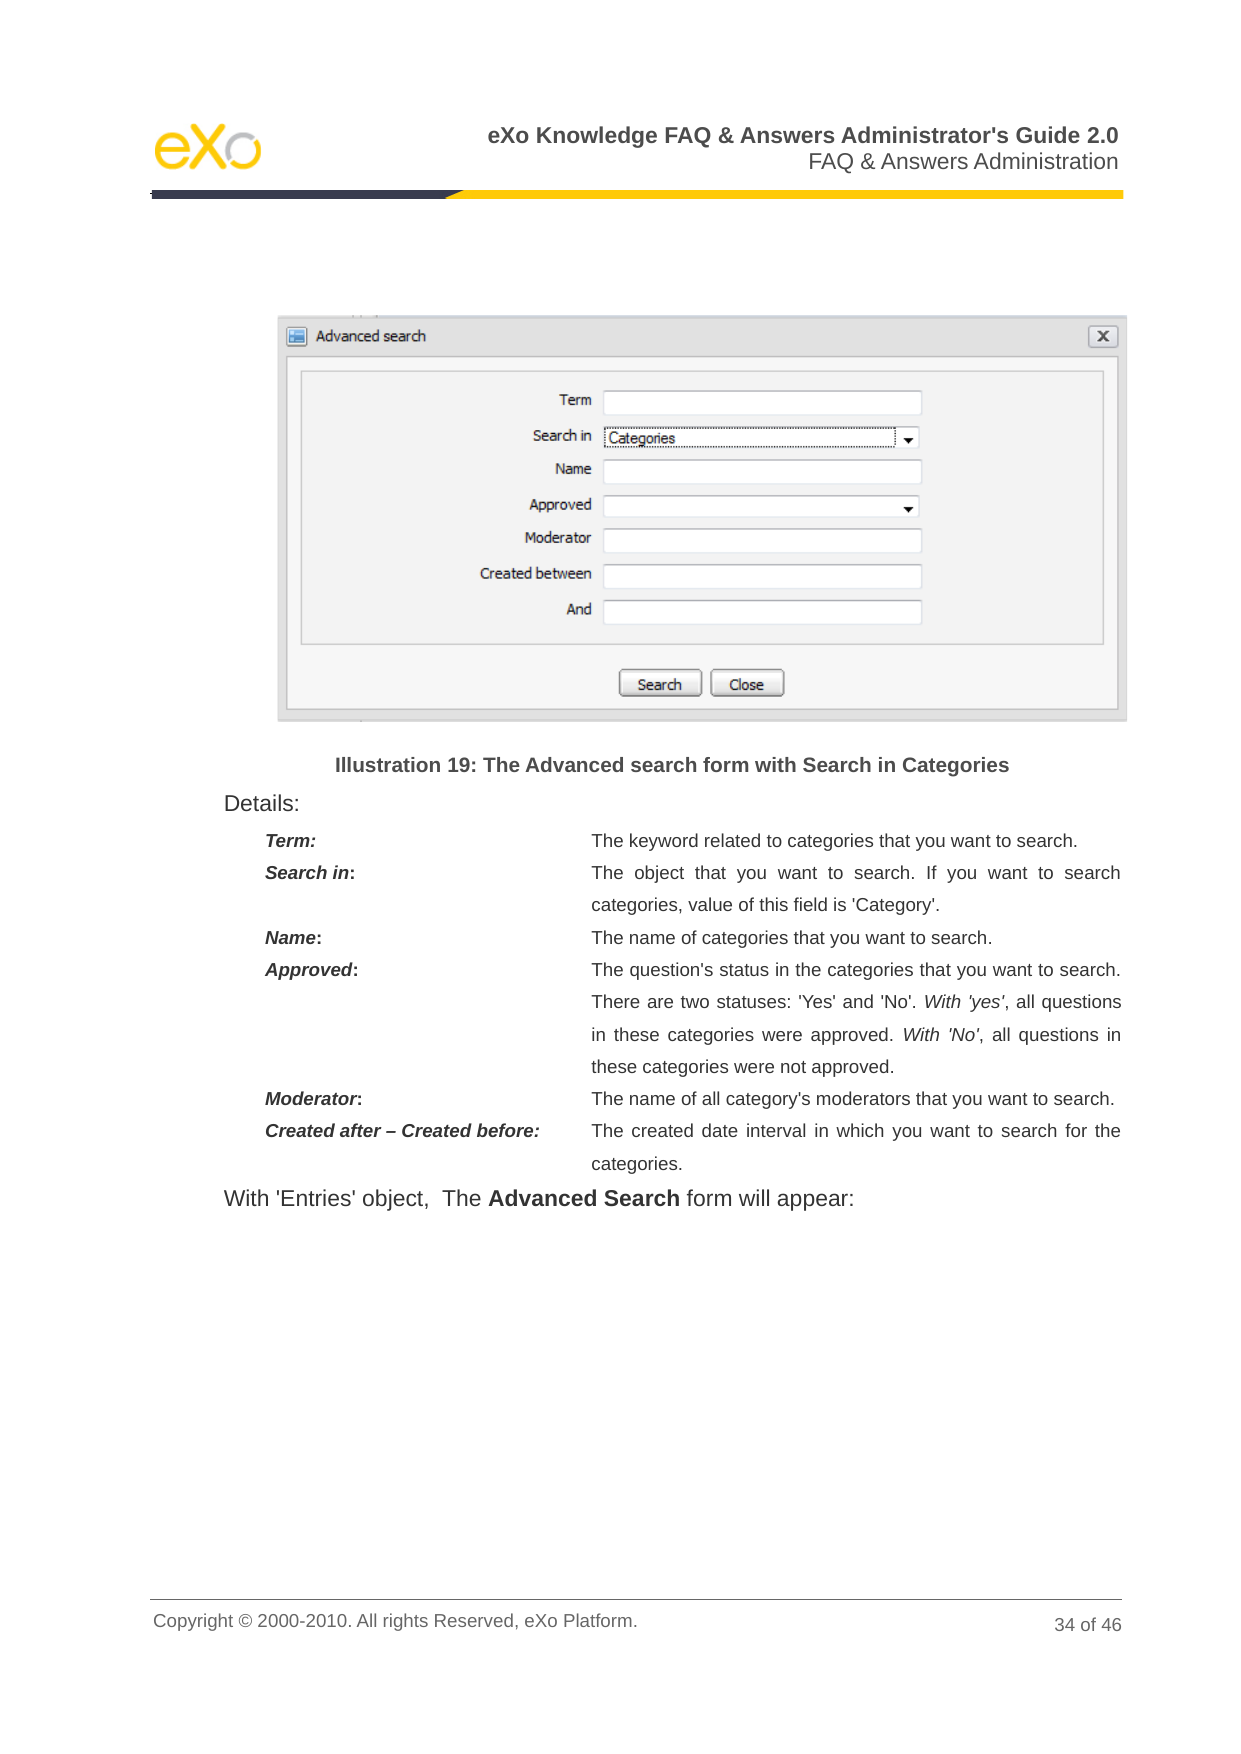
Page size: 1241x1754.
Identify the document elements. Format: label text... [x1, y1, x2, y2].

text Term: The keyword related to categories that you want to search. [265, 829, 1122, 851]
text With 'Entries' object, The Advanced Search form will appear: [223, 1185, 1122, 1211]
text Moderator: The name of all category's moderators that you want to search. [265, 1088, 1122, 1109]
text Details: [223, 223, 1122, 816]
text Created after – Created before: The created date interval in which you want to search for the categories. [265, 1120, 1122, 1174]
text Search in: The object that you want to search. If you want to search categories, value of this field is 'Category'. [265, 862, 1122, 916]
picture [155, 123, 262, 170]
text Name: The name of categories that you want to search. [265, 926, 1122, 948]
picture [277, 315, 1128, 722]
text Approved: The question's status in the categories that you want to search. There are two statuses: 'Yes' and 'No'. With 'yes', all questions in these categories were approved. With 'No', all questions in these categories were not approved. [265, 959, 1122, 1077]
picture [151, 190, 1124, 199]
text Illustration 19: The Advanced search form with Search in Categories [248, 722, 1097, 777]
